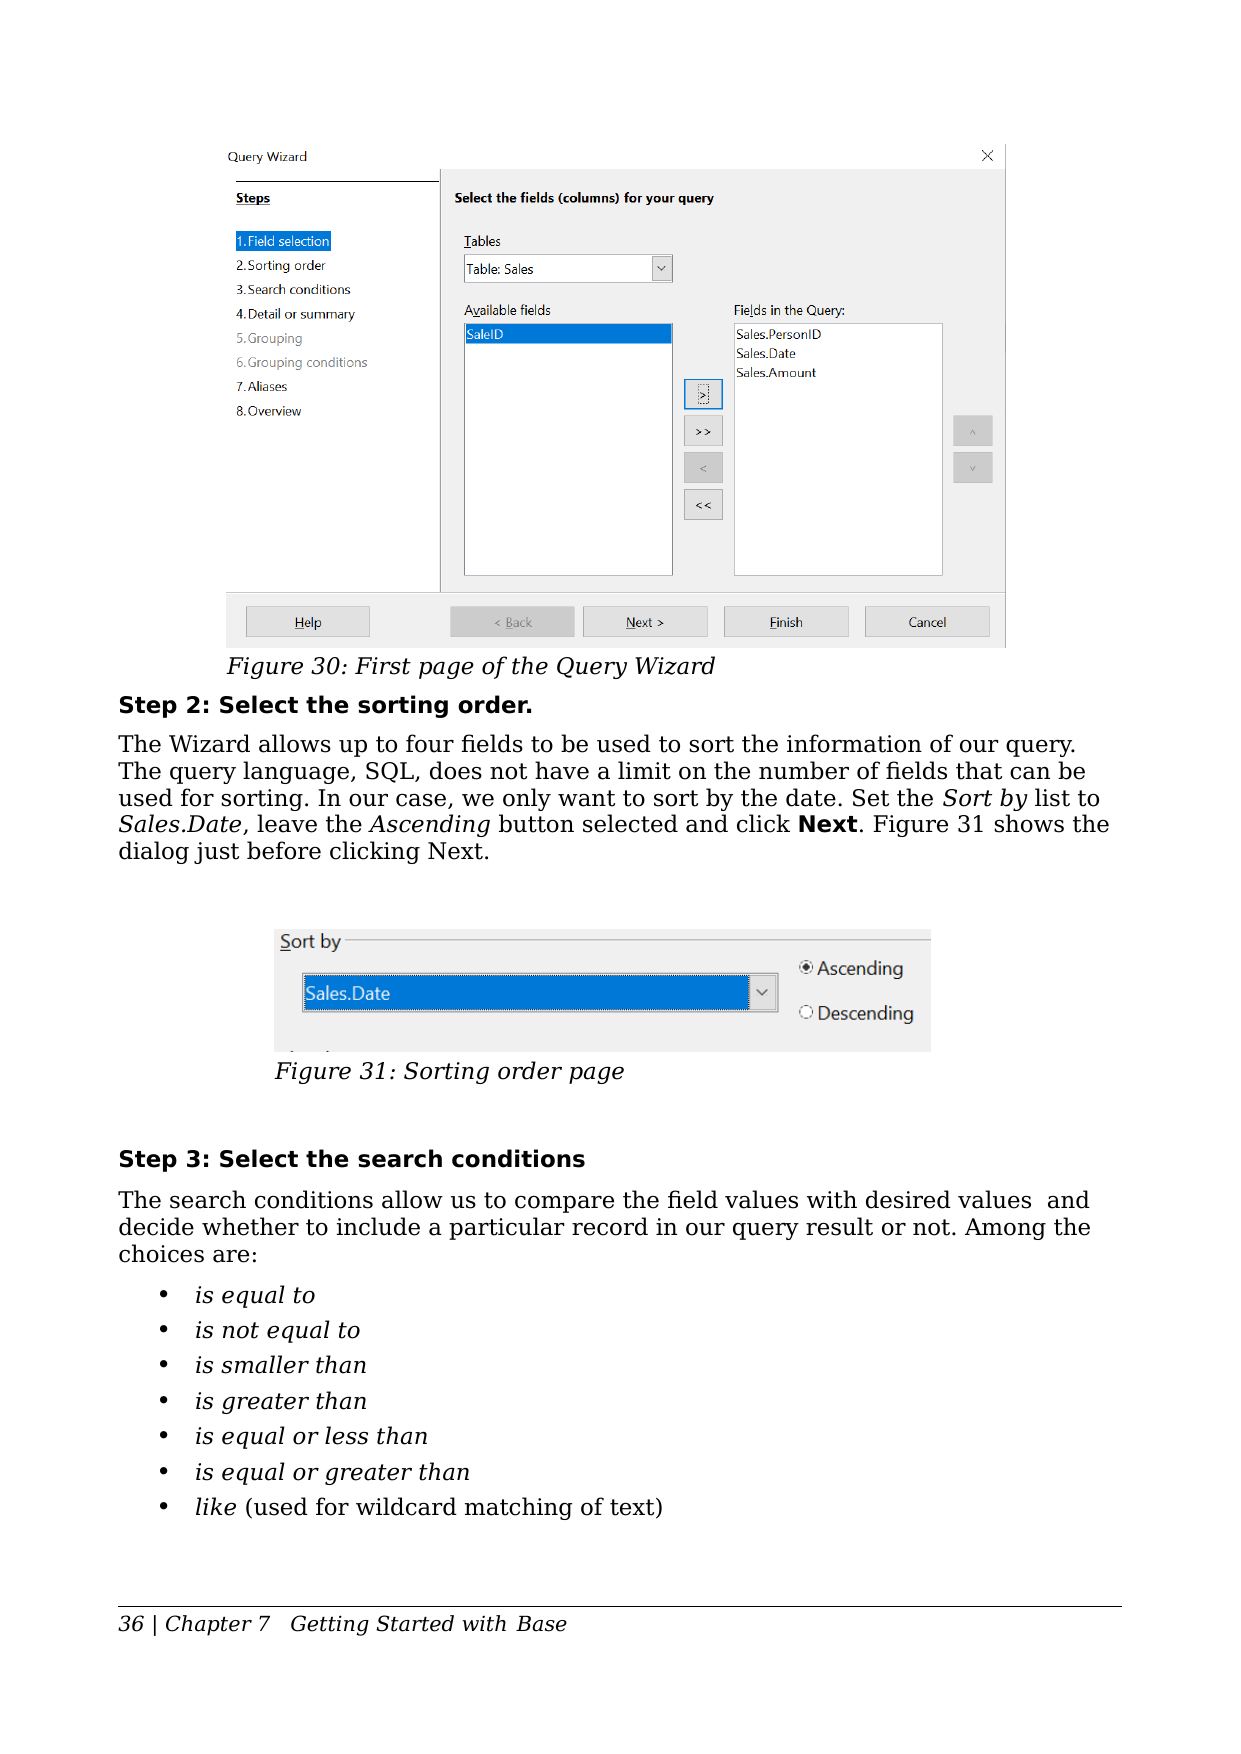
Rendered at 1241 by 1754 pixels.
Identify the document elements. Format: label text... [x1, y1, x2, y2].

list is smaller than [156, 1351, 1122, 1380]
text Figure 30: First page of the Query Wizard [227, 653, 1006, 680]
picture [274, 929, 931, 1052]
list like (used for wildcard matching of text) [156, 1492, 1122, 1522]
text Figure 31: Sorting order page [275, 1058, 965, 1085]
picture [226, 144, 1006, 648]
list is equal to [156, 1280, 1122, 1309]
list is equal or less than [156, 1422, 1122, 1451]
list is equal or greater than [156, 1457, 1122, 1486]
list is not equal to [156, 1315, 1122, 1344]
text Step 2: Select the sorting order. [118, 692, 1122, 719]
text The search conditions allow us to compare the field values with desired values and decide whether to include a particular record in our query result or not. Among the choices are: [118, 1187, 1122, 1267]
list is greater than [156, 1386, 1122, 1415]
text The Wizard allows up to four fields to be used to sort the information of our query. The query language, SQL, does not have a limit on the number of fields that can be used for sorting. In our case, we only want to sort by the date. Set the Sort by list to Sales.Date, leave the Ascending button selected and click Next. Figure 31 shows the dialog just before clicking Next. [118, 732, 1122, 865]
text Step 3: Select the search conditions [118, 1146, 1122, 1173]
